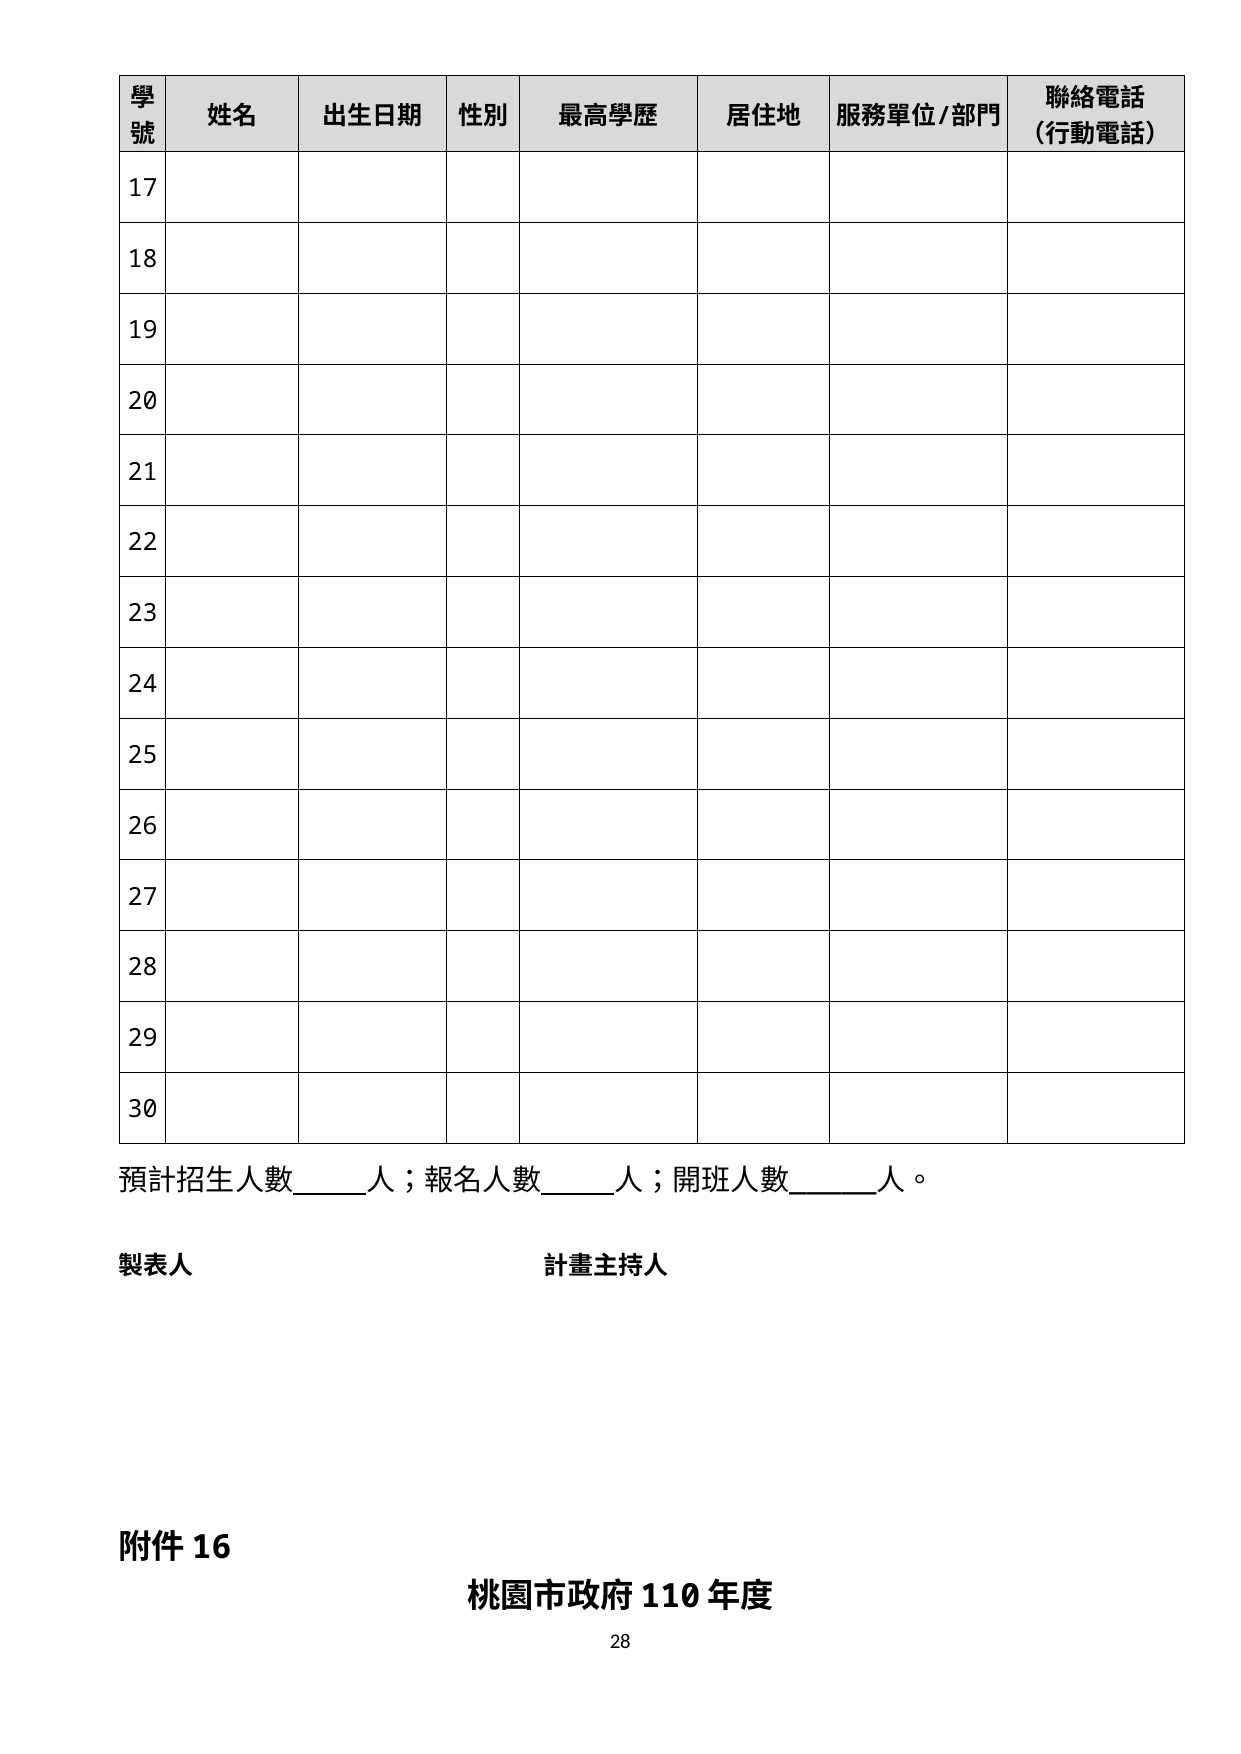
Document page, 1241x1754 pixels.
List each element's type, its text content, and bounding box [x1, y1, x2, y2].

table_cell [166, 294, 298, 363]
table_cell [520, 1073, 697, 1143]
table_cell [166, 719, 298, 788]
table_cell [299, 152, 446, 222]
table_cell 26 [120, 790, 165, 859]
table_cell [447, 648, 519, 718]
table_cell [1008, 294, 1184, 363]
table_cell [299, 1002, 446, 1072]
table_cell [447, 365, 519, 434]
table_cell [166, 435, 298, 505]
table_cell [520, 931, 697, 1001]
table_cell 22 [120, 506, 165, 576]
table_header 學號 [120, 76, 165, 151]
table_cell [1008, 860, 1184, 930]
table_cell [1008, 648, 1184, 718]
table_cell [1008, 1002, 1184, 1072]
table_cell [1008, 931, 1184, 1001]
table_cell [166, 506, 298, 576]
table_cell [698, 294, 829, 363]
table_cell [299, 648, 446, 718]
table_cell 23 [120, 577, 165, 647]
table_cell [447, 294, 519, 363]
table_cell 17 [120, 152, 165, 222]
table_cell [166, 365, 298, 434]
table_cell [1008, 223, 1184, 293]
table_cell 24 [120, 648, 165, 718]
table_cell [299, 790, 446, 859]
table_cell [698, 860, 829, 930]
table_cell [830, 152, 1007, 222]
table_cell [520, 790, 697, 859]
table_header 聯絡電話 （行動電話） [1008, 76, 1184, 151]
table_cell [520, 577, 697, 647]
table_cell [698, 1073, 829, 1143]
table_cell [299, 506, 446, 576]
table_cell 18 [120, 223, 165, 293]
table_cell [299, 719, 446, 788]
table_cell [1008, 435, 1184, 505]
table_header 服務單位/部門 [830, 76, 1007, 151]
table_cell [166, 931, 298, 1001]
text 預計招生人數 人；報名人數 人；開班人數_____人。 [118, 1156, 1122, 1199]
table_cell [830, 365, 1007, 434]
table_cell [447, 931, 519, 1001]
table_cell 21 [120, 435, 165, 505]
text 製表人 計畫主持人 [118, 1245, 1122, 1281]
table_cell [520, 719, 697, 788]
table_cell [447, 1073, 519, 1143]
table_cell [520, 860, 697, 930]
table_cell [447, 506, 519, 576]
table_cell 27 [120, 860, 165, 930]
table_cell [698, 365, 829, 434]
table_cell [520, 648, 697, 718]
table_cell [830, 1073, 1007, 1143]
table_cell [520, 223, 697, 293]
table_cell [698, 719, 829, 788]
table_cell [447, 223, 519, 293]
table_cell [1008, 790, 1184, 859]
table_cell [698, 506, 829, 576]
table_cell [166, 790, 298, 859]
table_cell [830, 1002, 1007, 1072]
table_header 最高學歷 [520, 76, 697, 151]
table_cell [447, 152, 519, 222]
table_cell [698, 435, 829, 505]
table_cell [299, 577, 446, 647]
table_cell [447, 860, 519, 930]
table_cell [447, 790, 519, 859]
table_cell [698, 648, 829, 718]
table_cell [698, 931, 829, 1001]
table_cell [830, 790, 1007, 859]
table_cell [1008, 365, 1184, 434]
table_cell [299, 365, 446, 434]
table_cell [299, 294, 446, 363]
table_cell [1008, 1073, 1184, 1143]
table_cell 28 [120, 931, 165, 1001]
table_cell [830, 931, 1007, 1001]
table_cell [299, 931, 446, 1001]
table_cell [1008, 152, 1184, 222]
table_cell [698, 223, 829, 293]
table_header 居住地 [698, 76, 829, 151]
table_cell [520, 1002, 697, 1072]
table_cell [830, 435, 1007, 505]
table_cell [1008, 719, 1184, 788]
table_cell [166, 1073, 298, 1143]
table_cell [299, 223, 446, 293]
table_cell [830, 577, 1007, 647]
table_cell [299, 1073, 446, 1143]
table_cell [166, 223, 298, 293]
table_cell [520, 435, 697, 505]
table_cell [447, 1002, 519, 1072]
table_header 出生日期 [299, 76, 446, 151]
table_cell [520, 152, 697, 222]
table_cell 30 [120, 1073, 165, 1143]
table_cell [520, 294, 697, 363]
table_cell [166, 1002, 298, 1072]
table_cell [698, 152, 829, 222]
table_cell [830, 860, 1007, 930]
table_cell [166, 648, 298, 718]
table_cell [166, 152, 298, 222]
table_cell [830, 719, 1007, 788]
table_cell [520, 506, 697, 576]
text 桃園市政府110年度 [118, 1568, 1122, 1617]
table_cell [698, 577, 829, 647]
table_cell [830, 506, 1007, 576]
table_cell [698, 1002, 829, 1072]
table_cell [166, 577, 298, 647]
table_cell 25 [120, 719, 165, 788]
table_cell [830, 648, 1007, 718]
table_cell [166, 860, 298, 930]
table_cell [447, 435, 519, 505]
table_cell 19 [120, 294, 165, 363]
text 附件16 [118, 1520, 1122, 1568]
table_cell [1008, 577, 1184, 647]
table_cell 20 [120, 365, 165, 434]
table_cell 29 [120, 1002, 165, 1072]
table_cell [299, 860, 446, 930]
table_cell [830, 223, 1007, 293]
table_cell [447, 719, 519, 788]
table_cell [1008, 506, 1184, 576]
table_cell [520, 365, 697, 434]
table_cell [830, 294, 1007, 363]
table_header 性別 [447, 76, 519, 151]
table_cell [299, 435, 446, 505]
table_cell [698, 790, 829, 859]
table_header 姓名 [166, 76, 298, 151]
table_cell [447, 577, 519, 647]
